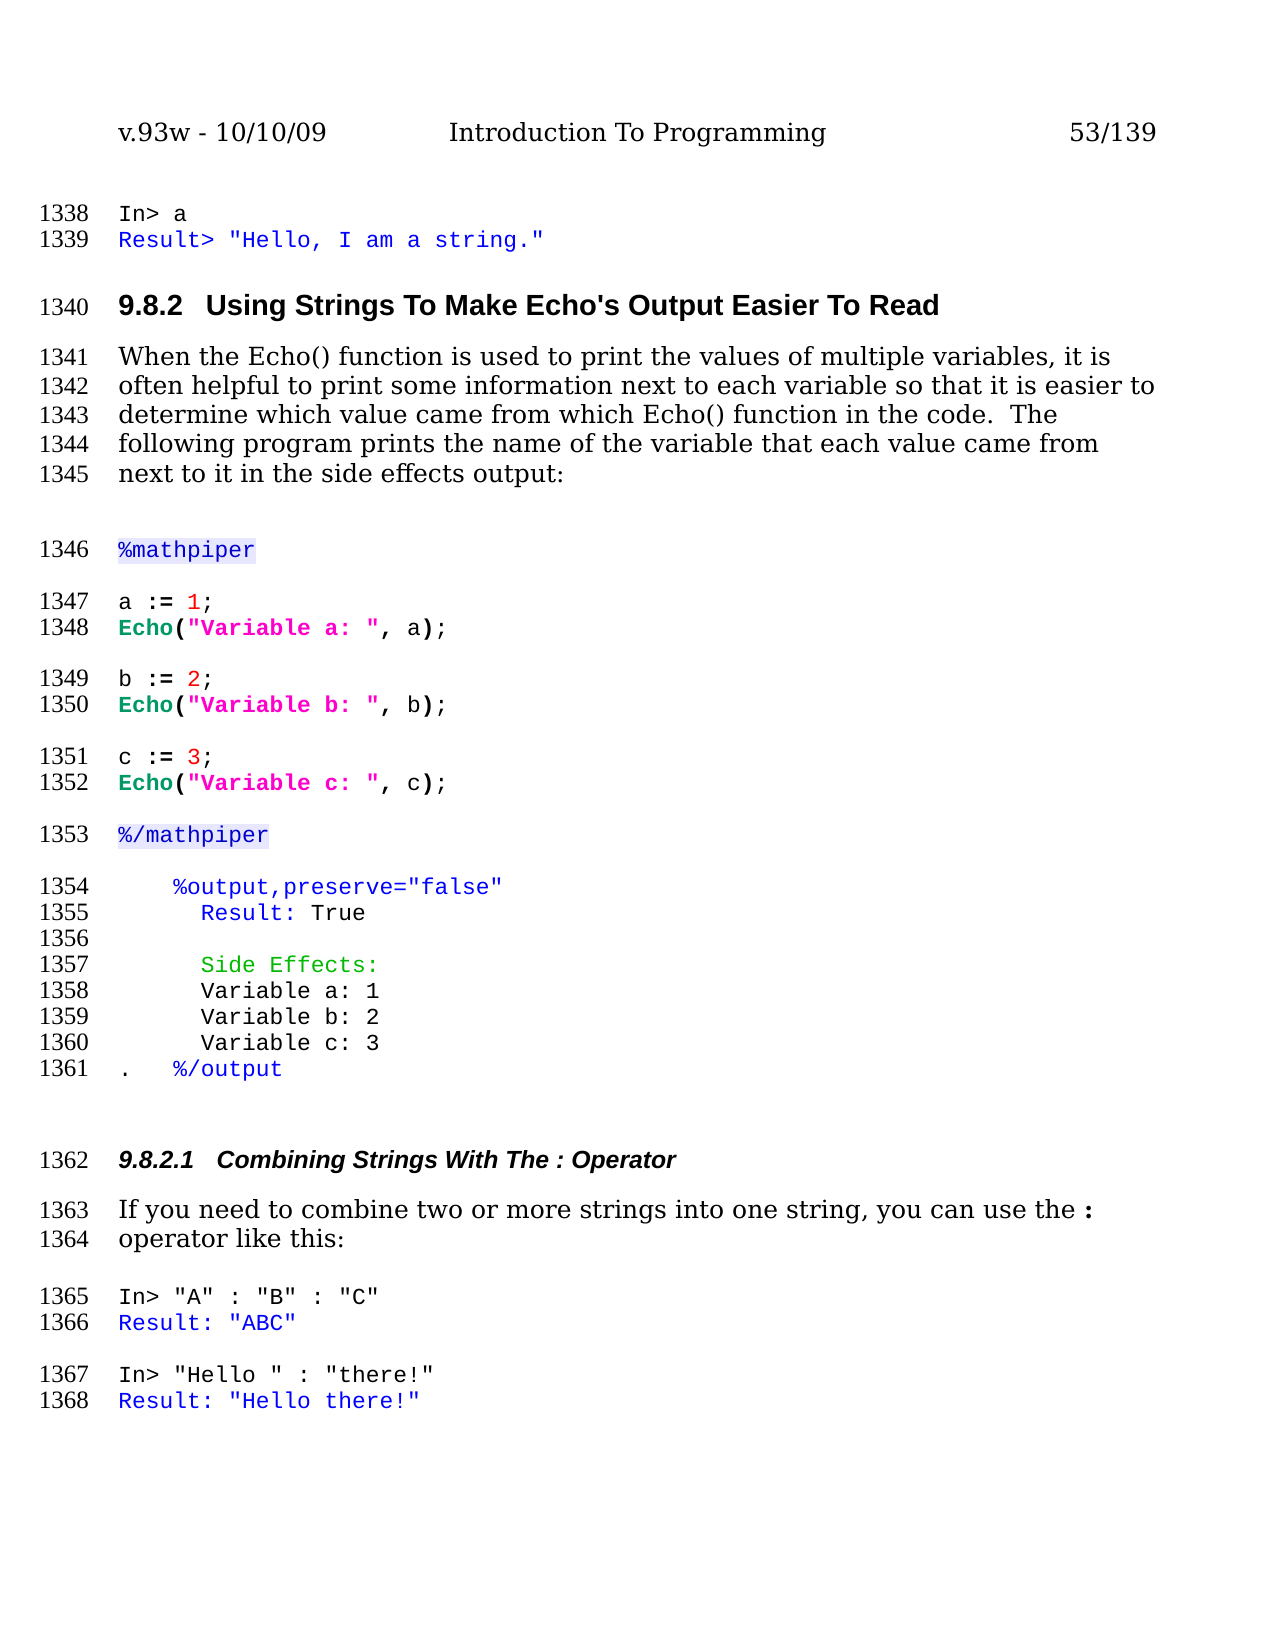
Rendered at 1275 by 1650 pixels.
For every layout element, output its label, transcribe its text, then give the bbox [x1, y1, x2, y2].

text %/mathpiper [118, 823, 1157, 849]
text Result> "Hello, I am a string." [118, 229, 1157, 254]
text Variable b: 2 [118, 1005, 1157, 1031]
text %output,preserve="false" [118, 875, 1157, 901]
text Result: "ABC" [118, 1311, 1157, 1337]
text . %/output [118, 1057, 1157, 1083]
text Echo("Variable c: ", c); [118, 772, 1157, 797]
text Variable a: 1 [118, 979, 1157, 1005]
text Echo("Variable b: ", b); [118, 694, 1157, 720]
text Variable c: 3 [118, 1031, 1157, 1057]
text Side Effects: [118, 953, 1157, 979]
text a := 1; [118, 590, 1157, 616]
text If you need to combine two or more strings into one string, you can use the : operator like this: [118, 1195, 1157, 1253]
text When the Echo() function is used to print the values of multiple variables, it is often helpful to print some information next to each variable so that it is easier to determine which value came from which Echo() function in the code. The following program prints the name of the variable that each value came from next to it in the side effects output: [118, 342, 1157, 488]
text c := 3; [118, 746, 1157, 772]
text In> "A" : "B" : "C" [118, 1285, 1157, 1311]
subtitle Using Strings To Make Echo's Output Easier To Read [118, 288, 1157, 321]
text Result: True [118, 901, 1157, 927]
text b := 2; [118, 668, 1157, 694]
text %mathpiper [118, 538, 1157, 564]
text In> a [118, 203, 1157, 229]
text In> "Hello " : "there!" [118, 1363, 1157, 1389]
text Echo("Variable a: ", a); [118, 616, 1157, 642]
text Result: "Hello there!" [118, 1389, 1157, 1415]
subtitle Combining Strings With The : Operator [118, 1145, 1157, 1174]
